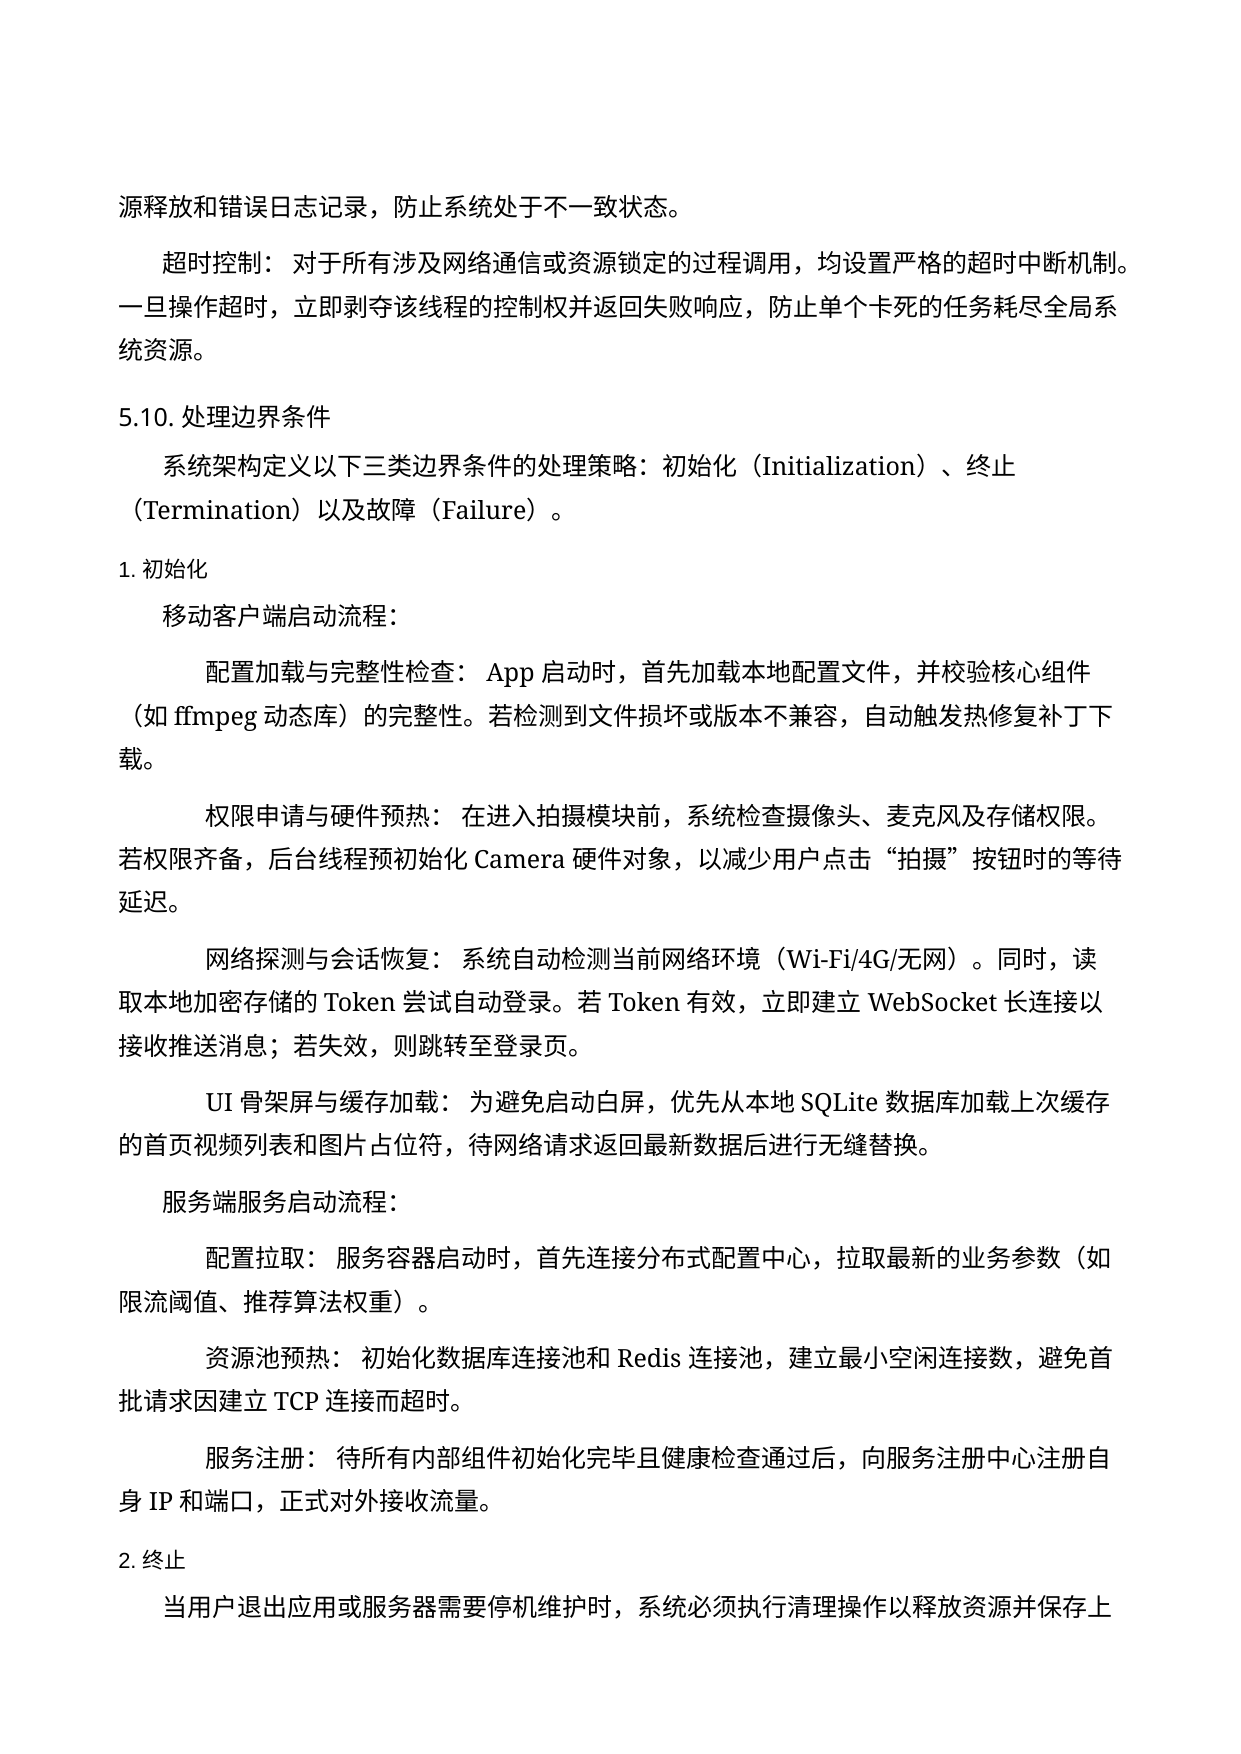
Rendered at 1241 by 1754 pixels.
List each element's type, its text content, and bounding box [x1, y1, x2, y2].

text 移动客户端启动流程： [118, 596, 1122, 633]
text 配置加载与完整性检查： App 启动时，首先加载本地配置文件，并校验核心组件（如 ffmpeg 动态库）的完整性。若检测到文件损坏或版本不兼容，自动触发热修复补丁下载。 [118, 653, 1122, 776]
text 配置拉取： 服务容器启动时，首先连接分布式配置中心，拉取最新的业务参数（如限流阈值、推荐算法权重）。 [118, 1238, 1122, 1318]
subtitle 初始化 [118, 552, 1122, 584]
subtitle 终止 [118, 1543, 1122, 1575]
text 源释放和错误日志记录，防止系统处于不一致状态。 [118, 188, 1122, 224]
subtitle 处理边界条件 [118, 397, 1122, 433]
text 当用户退出应用或服务器需要停机维护时，系统必须执行清理操作以释放资源并保存上 [118, 1588, 1122, 1624]
text 服务注册： 待所有内部组件初始化完毕且健康检查通过后，向服务注册中心注册自身 IP 和端口，正式对外接收流量。 [118, 1438, 1122, 1518]
text 网络探测与会话恢复： 系统自动检测当前网络环境（Wi-Fi/4G/无网）。同时，读取本地加密存储的 Token 尝试自动登录。若 Token 有效，立即建立 WebSocket 长连接以接收推送消息；若失效，则跳转至登录页。 [118, 939, 1122, 1062]
text 服务端服务启动流程： [118, 1182, 1122, 1218]
text 权限申请与硬件预热： 在进入拍摄模块前，系统检查摄像头、麦克风及存储权限。若权限齐备，后台线程预初始化 Camera 硬件对象，以减少用户点击“拍摄”按钮时的等待延迟。 [118, 796, 1122, 919]
text 超时控制： 对于所有涉及网络通信或资源锁定的过程调用，均设置严格的超时中断机制。一旦操作超时，立即剥夺该线程的控制权并返回失败响应，防止单个卡死的任务耗尽全局系统资源。 [118, 244, 1122, 367]
text 系统架构定义以下三类边界条件的处理策略：初始化（Initialization）、终止（Termination）以及故障（Failure）。 [118, 447, 1122, 527]
text 资源池预热： 初始化数据库连接池和 Redis 连接池，建立最小空闲连接数，避免首批请求因建立 TCP 连接而超时。 [118, 1338, 1122, 1418]
text UI 骨架屏与缓存加载： 为避免启动白屏，优先从本地 SQLite 数据库加载上次缓存的首页视频列表和图片占位符，待网络请求返回最新数据后进行无缝替换。 [118, 1082, 1122, 1162]
